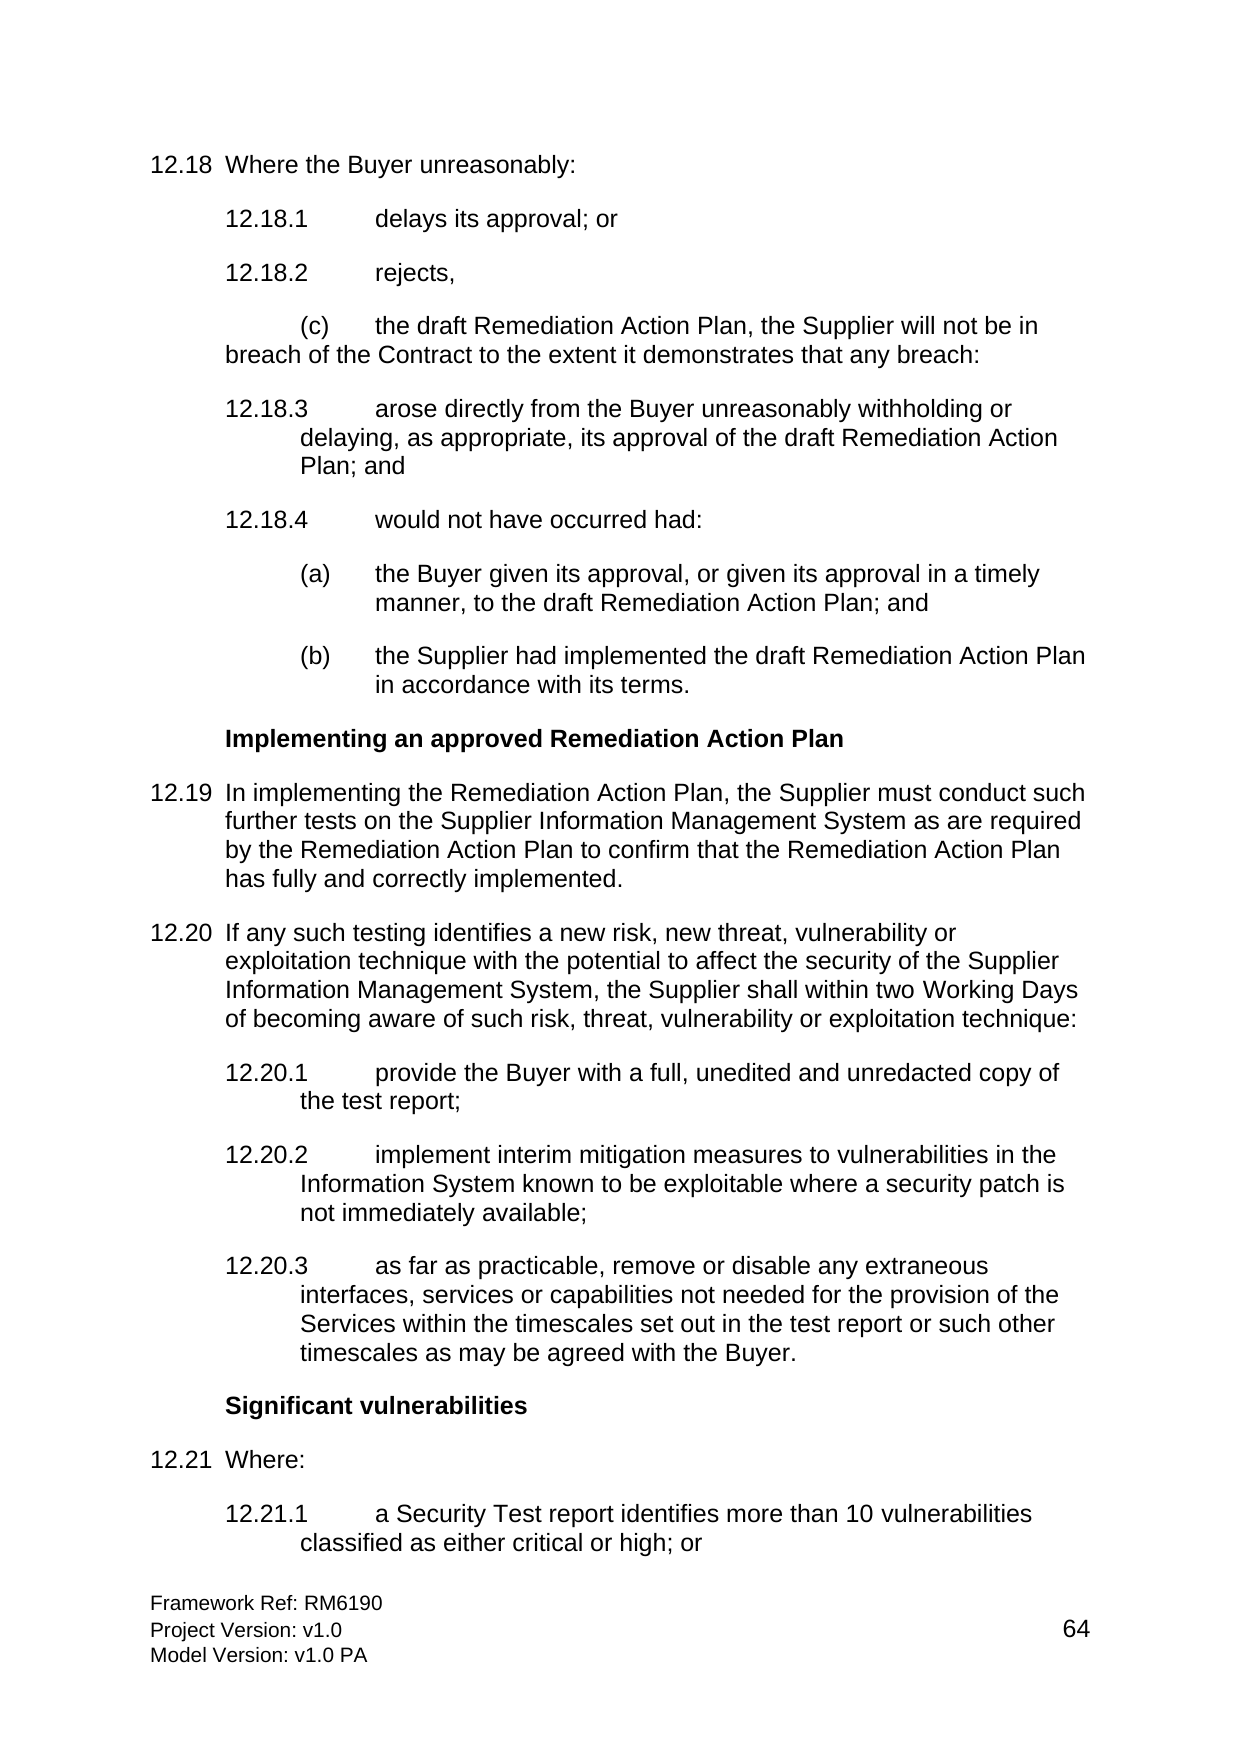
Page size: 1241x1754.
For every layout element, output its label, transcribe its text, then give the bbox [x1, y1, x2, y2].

list would not have occurred had: [225, 505, 1090, 534]
text Implementing an approved Remediation Action Plan [225, 724, 1090, 752]
list provide the Buyer with a full, unedited and unredacted copy of the test report; [225, 1057, 1090, 1115]
list a Security Test report identifies more than 10 vulnerabilities classified as either critical or high; or [225, 1499, 1090, 1556]
list the Supplier had implemented the draft Remediation Action Plan in accordance with its terms. [300, 641, 1090, 699]
list If any such testing identifies a new risk, new threat, vulnerability or exploitation technique with the potential to affect the security of the Supplier Information Management System, the Supplier shall within two Working Days of becoming aware of such risk, threat, vulnerability or exploitation technique: [150, 917, 1090, 1032]
list delays its approval; or [225, 204, 1090, 232]
list Where the Buyer unreasonably: [150, 150, 1090, 179]
list the Buyer given its approval, or given its approval in a timely manner, to the draft Remediation Action Plan; and [300, 559, 1090, 616]
text Significant vulnerabilities [225, 1391, 1090, 1420]
list implement interim mitigation measures to vulnerabilities in the Information System known to be exploitable where a security patch is not immediately available; [225, 1140, 1090, 1226]
list rejects, [225, 257, 1090, 286]
list as far as practicable, remove or disable any extraneous interfaces, services or capabilities not needed for the provision of the Services within the timescales set out in the test report or such other timescales as may be agreed with the Buyer. [225, 1251, 1090, 1366]
subtitle the draft Remediation Action Plan, the Supplier will not be in breach of the Contract to the extent it demonstrates that any breach: [225, 311, 1090, 369]
list Where: [150, 1445, 1090, 1474]
list arose directly from the Buyer unreasonably withholding or delaying, as appropriate, its approval of the draft Remediation Action Plan; and [225, 394, 1090, 480]
list In implementing the Remediation Action Plan, the Supplier must conduct such further tests on the Supplier Information Management System as are required by the Remediation Action Plan to confirm that the Remediation Action Plan has fully and correctly implemented. [150, 777, 1090, 892]
